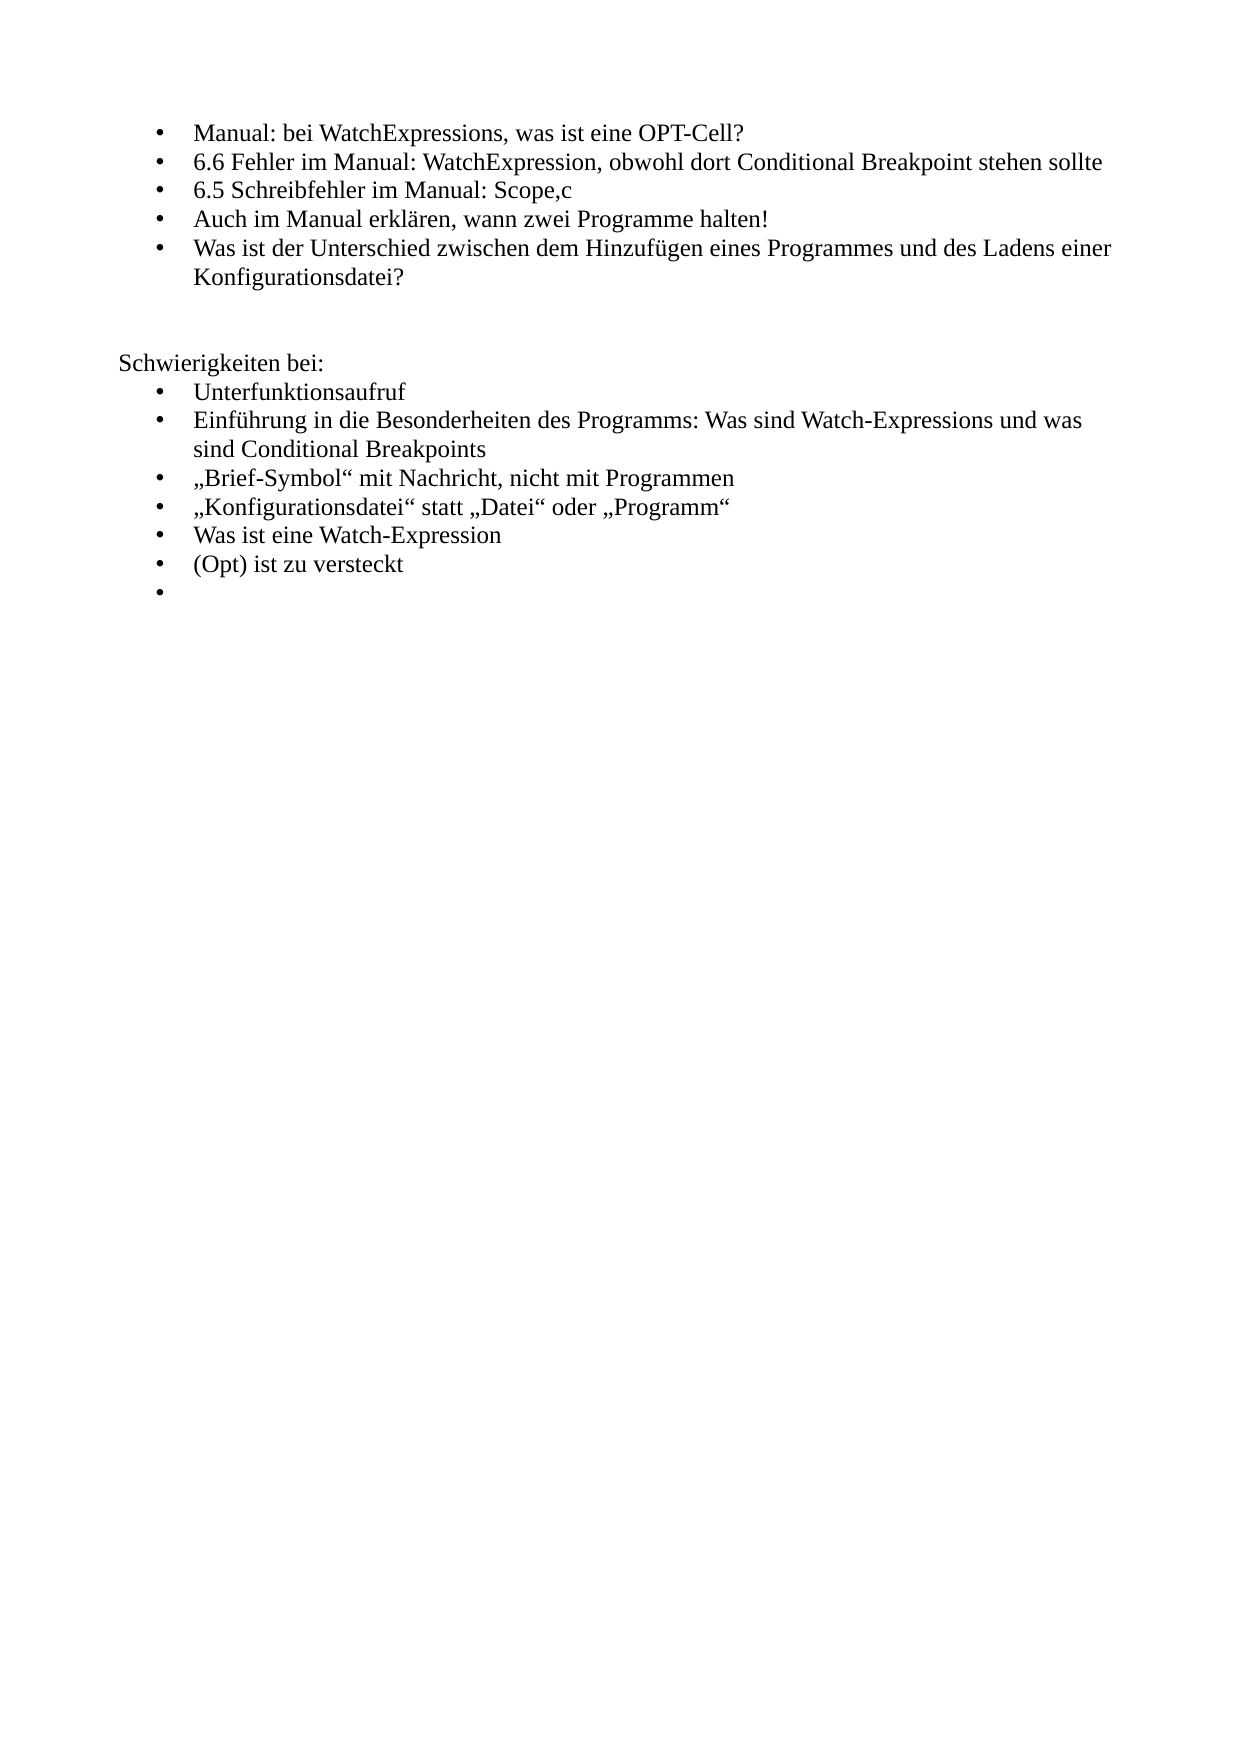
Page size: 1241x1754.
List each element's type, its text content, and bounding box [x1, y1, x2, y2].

list „Brief-Symbol“ mit Nachricht, nicht mit Programmen [156, 463, 1122, 492]
list Einführung in die Besonderheiten des Programms: Was sind Watch-Expressions und was sind Conditional Breakpoints [156, 406, 1122, 463]
list Auch im Manual erklären, wann zwei Programme halten! [156, 204, 1122, 233]
list (Opt) ist zu versteckt [156, 549, 1122, 578]
list Unterfunktionsaufruf [156, 377, 1122, 406]
list 6.5 Schreibfehler im Manual: Scope,c [156, 176, 1122, 204]
list 6.6 Fehler im Manual: WatchExpression, obwohl dort Conditional Breakpoint stehen sollte [156, 147, 1122, 176]
list Manual: bei WatchExpressions, was ist eine OPT-Cell? [156, 118, 1122, 147]
list „Konfigurationsdatei“ statt „Datei“ oder „Programm“ [156, 492, 1122, 521]
list Was ist eine Watch-Expression [156, 521, 1122, 549]
list Was ist der Unterschied zwischen dem Hinzufügen eines Programmes und des Ladens einer Konfigurationsdatei? [156, 233, 1122, 291]
text Schwierigkeiten bei: [118, 348, 1122, 377]
